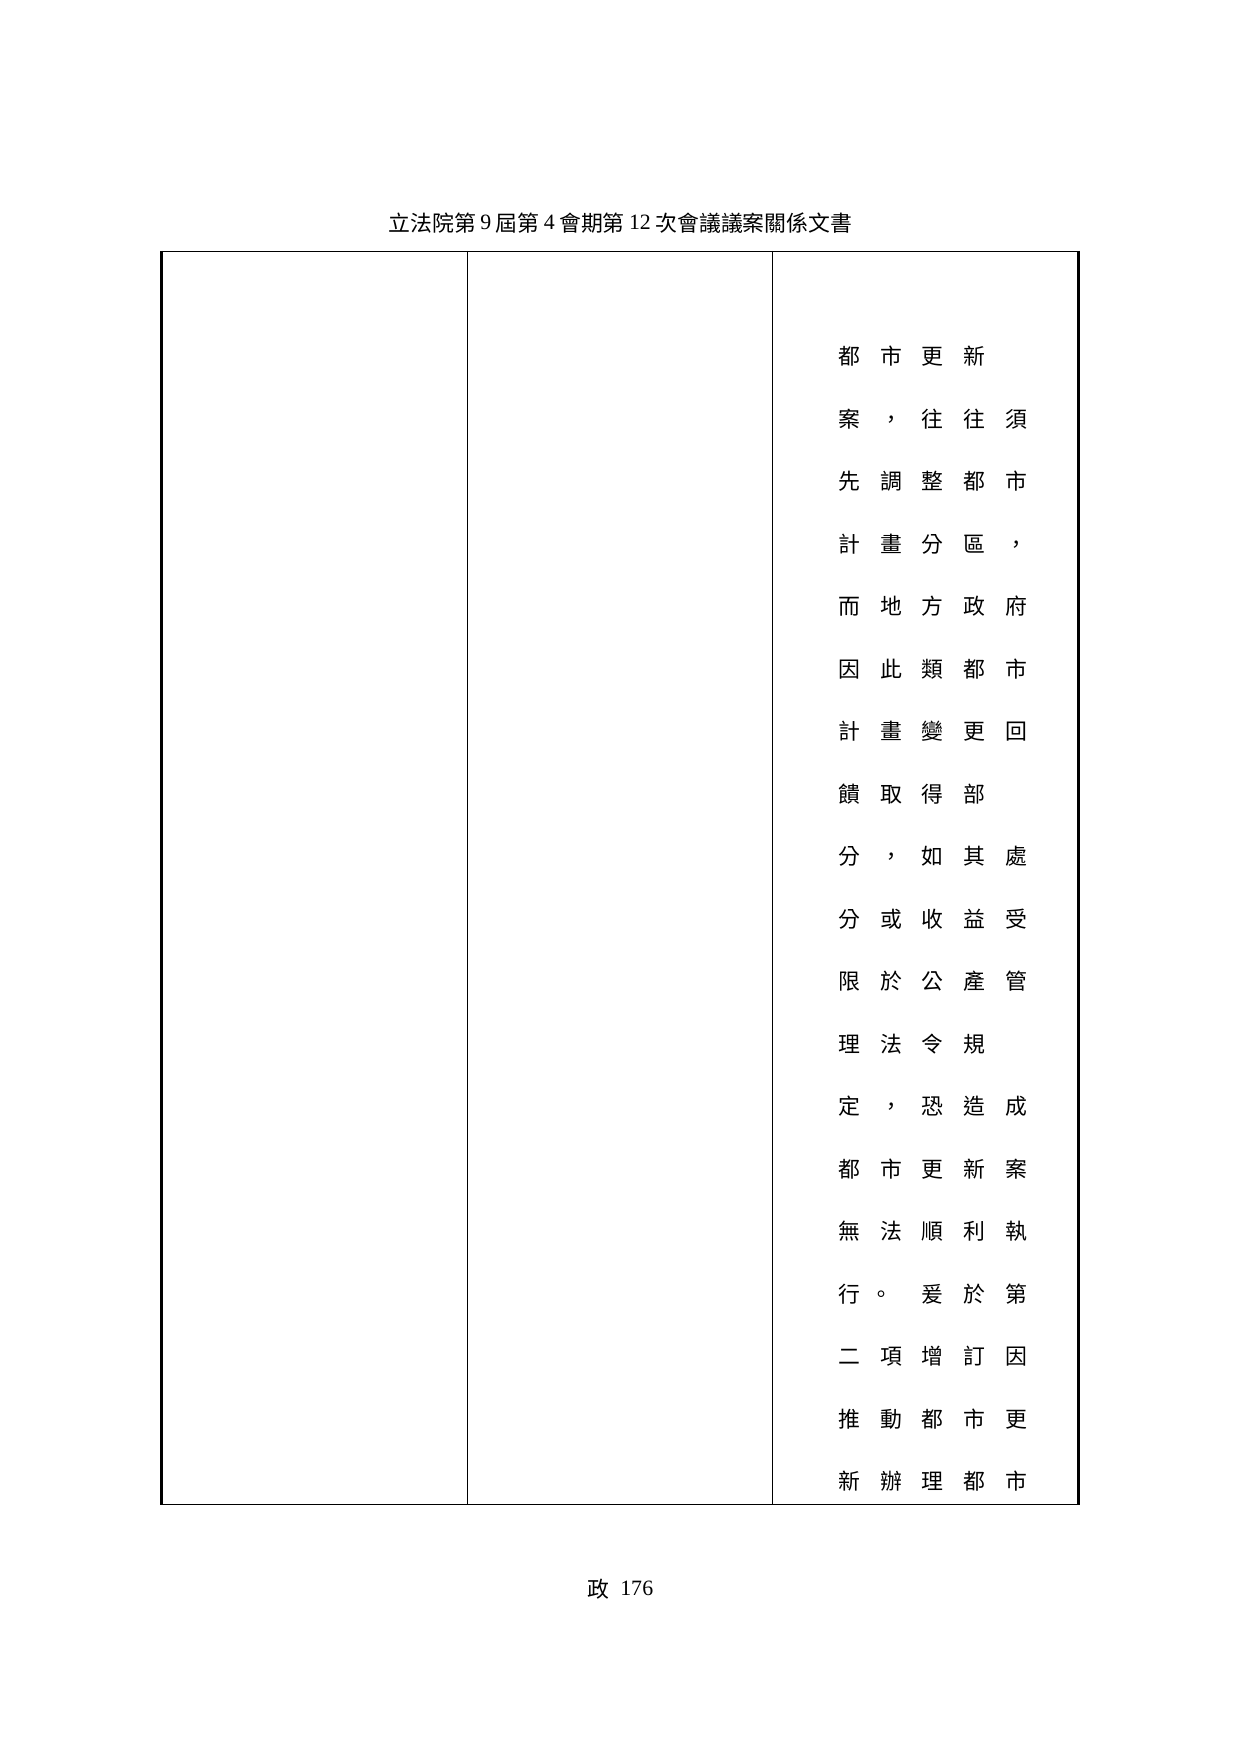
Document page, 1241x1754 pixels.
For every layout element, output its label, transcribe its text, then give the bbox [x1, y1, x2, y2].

table_cell 都市更新案，往往須先調整都市計畫分區，而地方政府因此類都市計畫變更回饋取得部分，如其處分或收益受限於公產管理法令規定，恐造成都市更新案無法順利執行。爰於第二項增訂因推動都市更新辦理都市 [773, 252, 1077, 1504]
table_cell [163, 252, 467, 1504]
table_cell [468, 252, 772, 1504]
